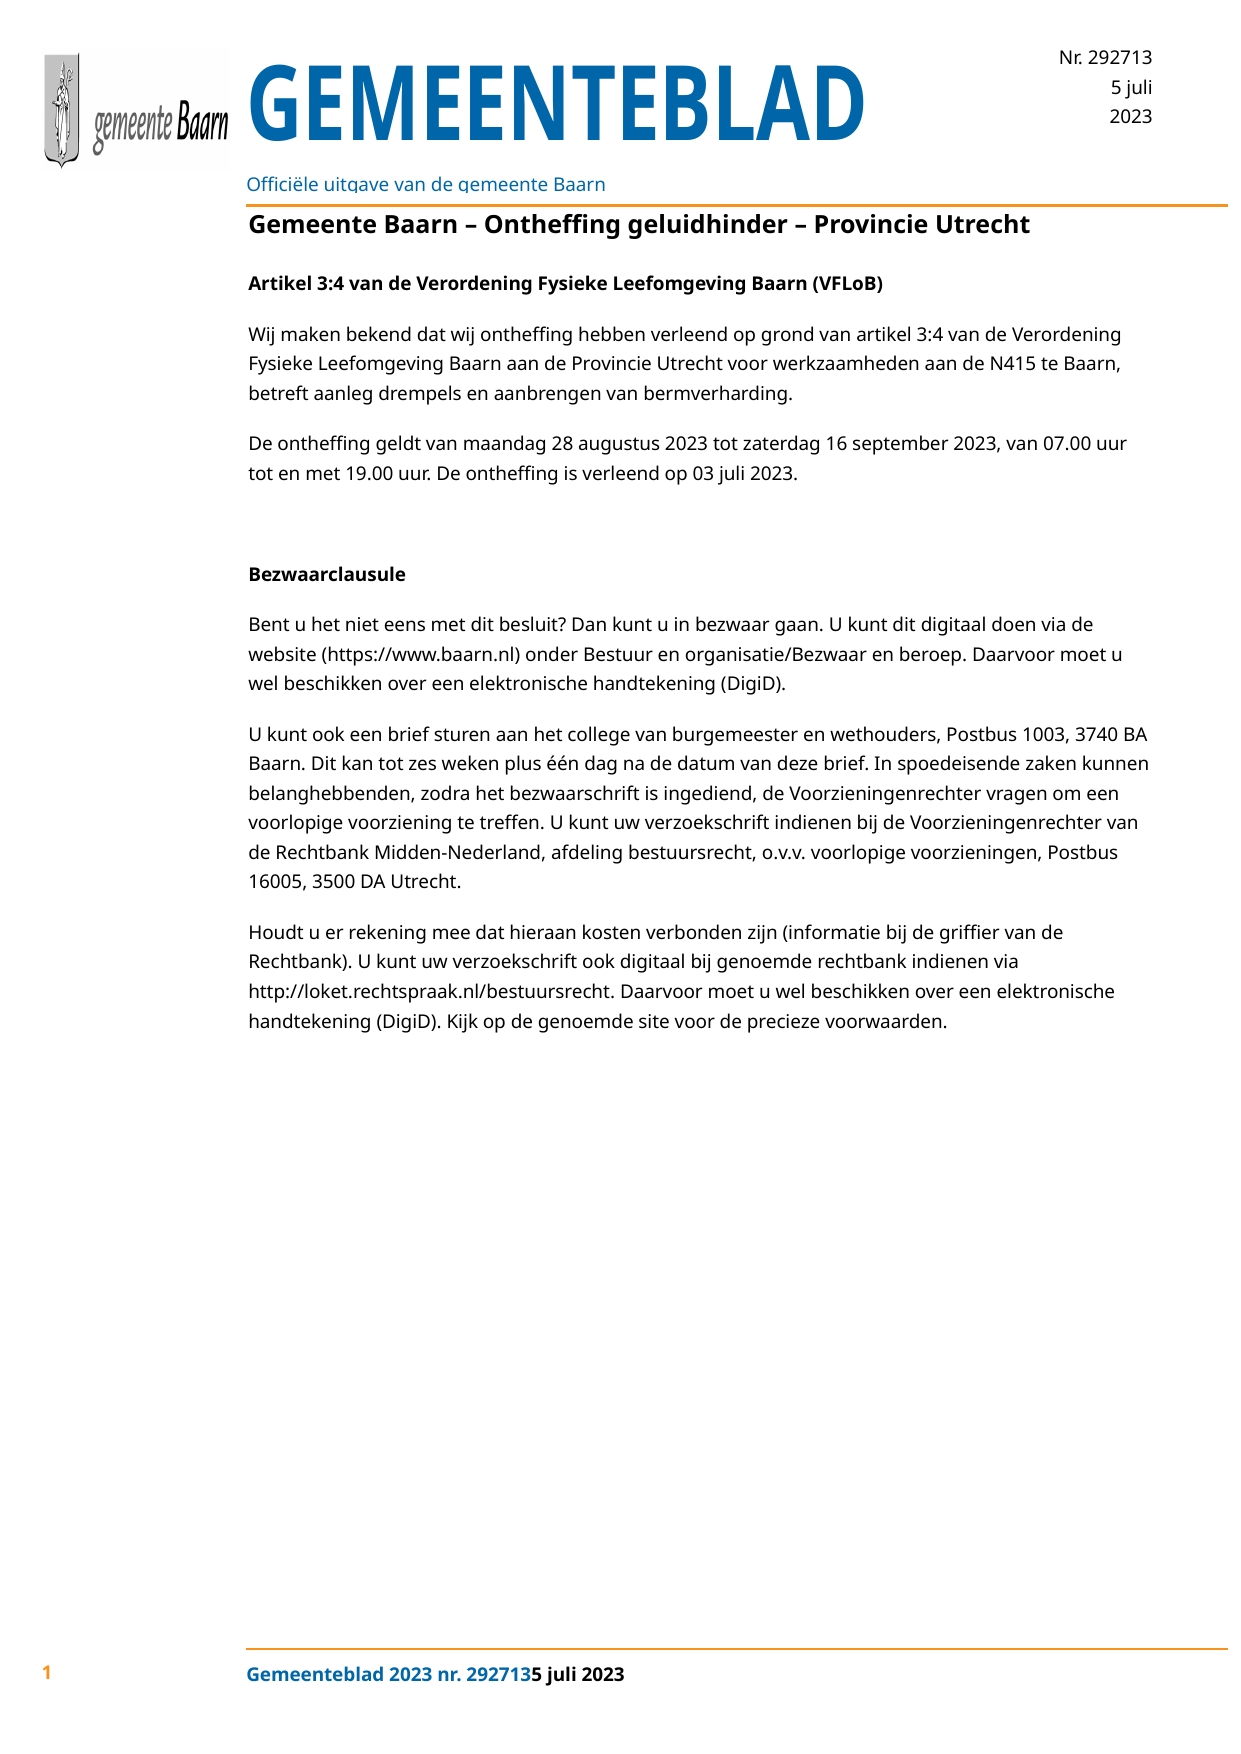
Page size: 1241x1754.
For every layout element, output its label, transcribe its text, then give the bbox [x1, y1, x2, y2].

picture [41, 47, 231, 172]
text Bezwaarclausule [248, 561, 1152, 586]
text De ontheffing geldt van maandag 28 augustus 2023 tot zaterdag 16 september 2023, van 07.00 uur tot en met 19.00 uur. De ontheffing is verleend op 03 juli 2023. [248, 430, 1152, 486]
text Gemeente Baarn – Ontheffing geluidhinder – Provincie Utrecht [248, 207, 1152, 241]
text Houdt u er rekening mee dat hieraan kosten verbonden zijn (informatie bij de griffier van de Rechtbank). U kunt uw verzoekschrift ook digitaal bij genoemde rechtbank indienen via http://loket.rechtspraak.nl/bestuursrecht. Daarvoor moet u wel beschikken over een elektronische handtekening (DigiD). Kijk op de genoemde site voor de precieze voorwaarden. [248, 919, 1152, 1033]
text U kunt ook een brief sturen aan het college van burgemeester en wethouders, Postbus 1003, 3740 BA Baarn. Dit kan tot zes weken plus één dag na de datum van deze brief. In spoedeisende zaken kunnen belanghebbenden, zodra het bezwaarschrift is ingediend, de Voorzieningenrechter vragen om een voorlopige voorziening te treffen. U kunt uw verzoekschrift indienen bij de Voorzieningenrechter van de Rechtbank Midden-Nederland, afdeling bestuursrecht, o.v.v. voorlopige voorzieningen, Postbus 16005, 3500 DA Utrecht. [248, 721, 1152, 894]
text Wij maken bekend dat wij ontheffing hebben verleend op grond van artikel 3:4 van de Verordening Fysieke Leefomgeving Baarn aan de Provincie Utrecht voor werkzaamheden aan de N415 te Baarn, betreft aanleg drempels en aanbrengen van bermverharding. [248, 321, 1152, 406]
text Bent u het niet eens met dit besluit? Dan kunt u in bezwaar gaan. U kunt dit digitaal doen via de website (https://www.baarn.nl) onder Bestuur en organisatie/Bezwaar en beroep. Daarvoor moet u wel beschikken over een elektronische handtekening (DigiD). [248, 611, 1152, 696]
text Artikel 3:4 van de Verordening Fysieke Leefomgeving Baarn (VFLoB) [248, 270, 1152, 296]
